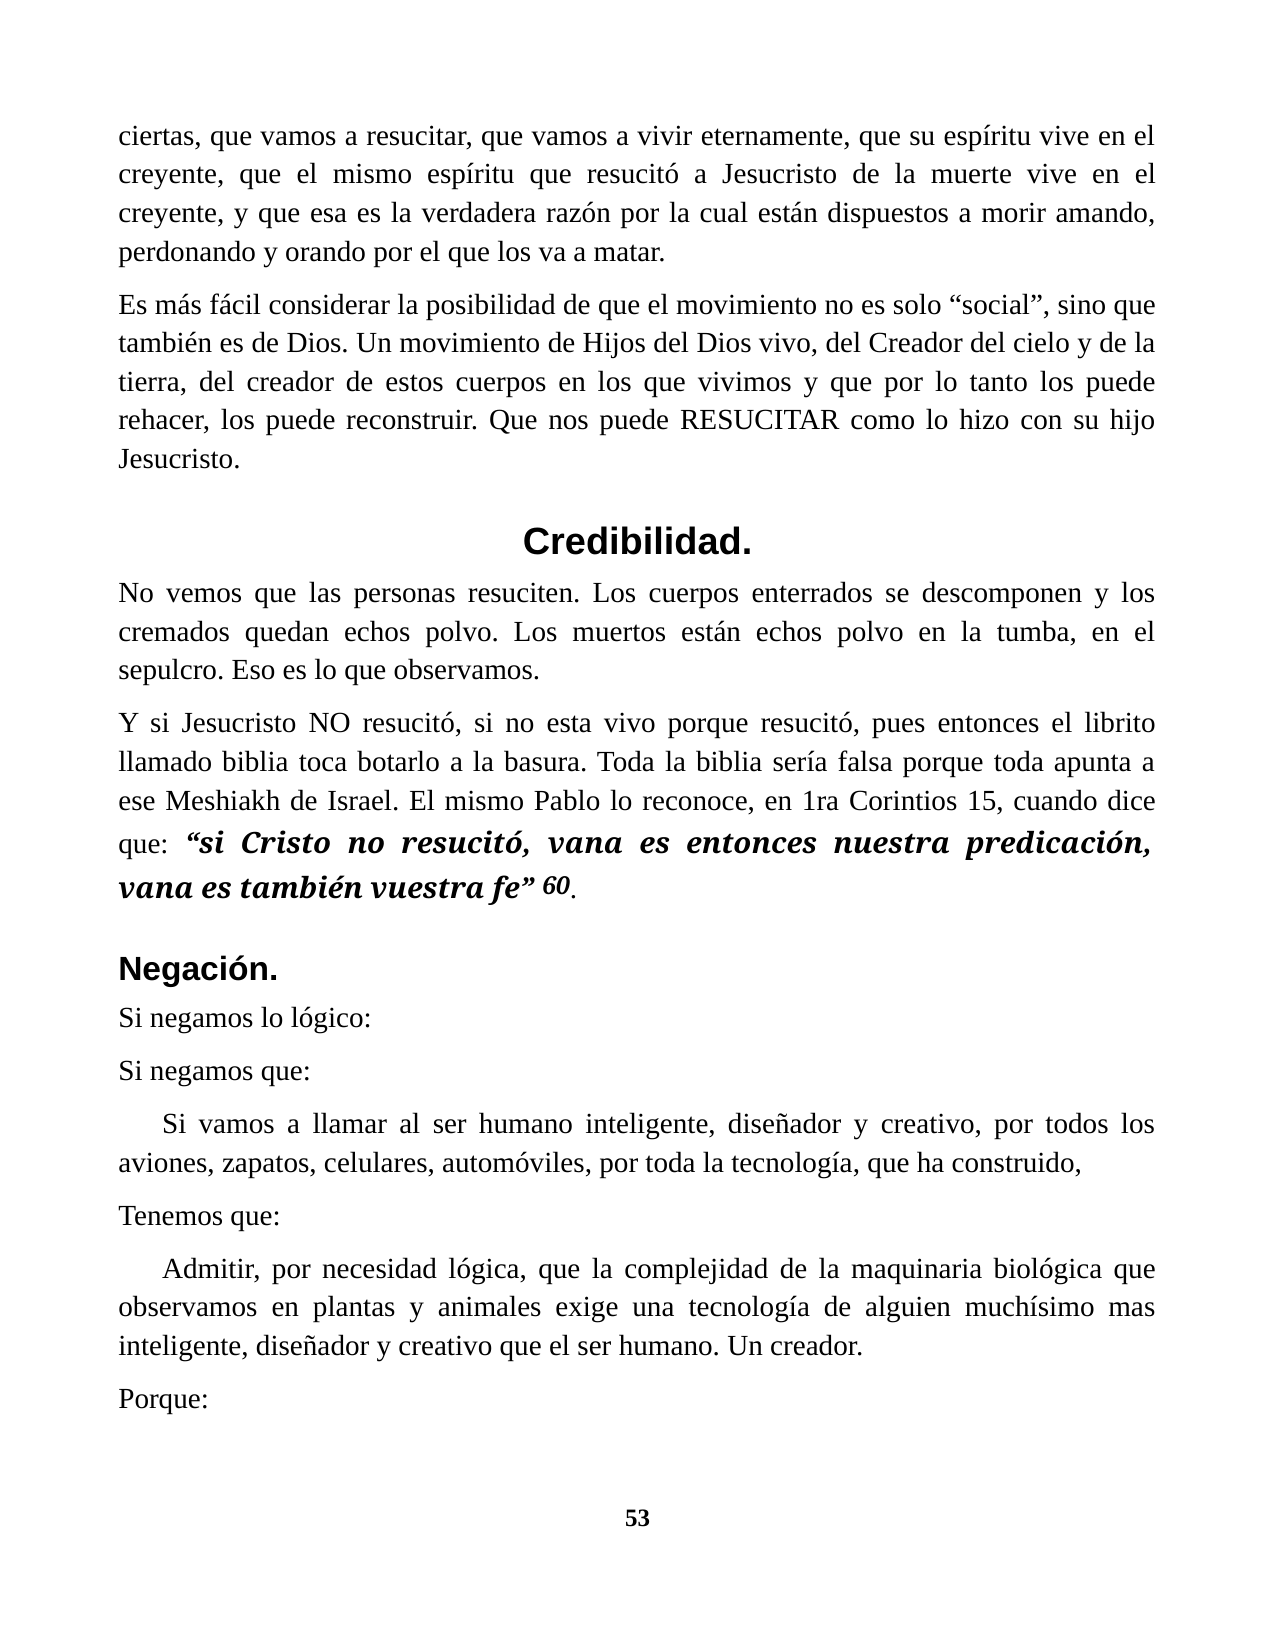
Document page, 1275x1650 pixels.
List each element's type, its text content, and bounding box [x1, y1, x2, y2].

subtitle Credibilidad. [118, 519, 1157, 563]
text No vemos que las personas resuciten. Los cuerpos enterrados se descomponen y los cremados quedan echos polvo. Los muertos están echos polvo en la tumba, en el sepulcro. Eso es lo que observamos. [118, 575, 1157, 686]
text Porque: [118, 1381, 1157, 1415]
text Si negamos que: [118, 1053, 1157, 1087]
text ciertas, que vamos a resucitar, que vamos a vivir eternamente, que su espíritu vive en el creyente, que el mismo espíritu que resucitó a Jesucristo de la muerte vive en el creyente, y que esa es la verdadera razón por la cual están dispuestos a morir amando, perdonando y orando por el que los va a matar. [118, 118, 1157, 267]
subtitle Negación. [118, 949, 1157, 987]
text Tenemos que: [118, 1198, 1157, 1231]
text Y si Jesucristo NO resucitó, si no esta vivo porque resucitó, pues entonces el librito llamado biblia toca botarlo a la basura. Toda la biblia sería falsa porque toda apunta a ese Meshiakh de Israel. El mismo Pablo lo reconoce, en 1ra Corintios 15, cuando dice que: “si Cristo no resucitó, vana es entonces nuestra predicación, vana es también vuestra fe” . [118, 706, 1157, 907]
text Admitir, por necesidad lógica, que la complejidad de la maquinaria biológica que observamos en plantas y animales exige una tecnología de alguien muchísimo mas inteligente, diseñador y creativo que el ser humano. Un creador. [118, 1251, 1157, 1362]
text Si vamos a llamar al ser humano inteligente, diseñador y creativo, por todos los aviones, zapatos, celulares, automóviles, por toda la tecnología, que ha construido, [118, 1106, 1157, 1178]
text Si negamos lo lógico: [118, 1000, 1157, 1033]
text Es más fácil considerar la posibilidad de que el movimiento no es solo “social”, sino que también es de Dios. Un movimiento de Hijos del Dios vivo, del Creador del cielo y de la tierra, del creador de estos cuerpos en los que vivimos y que por lo tanto los puede rehacer, los puede reconstruir. Que nos puede RESUCITAR como lo hizo con su hijo Jesucristo. [118, 287, 1157, 474]
